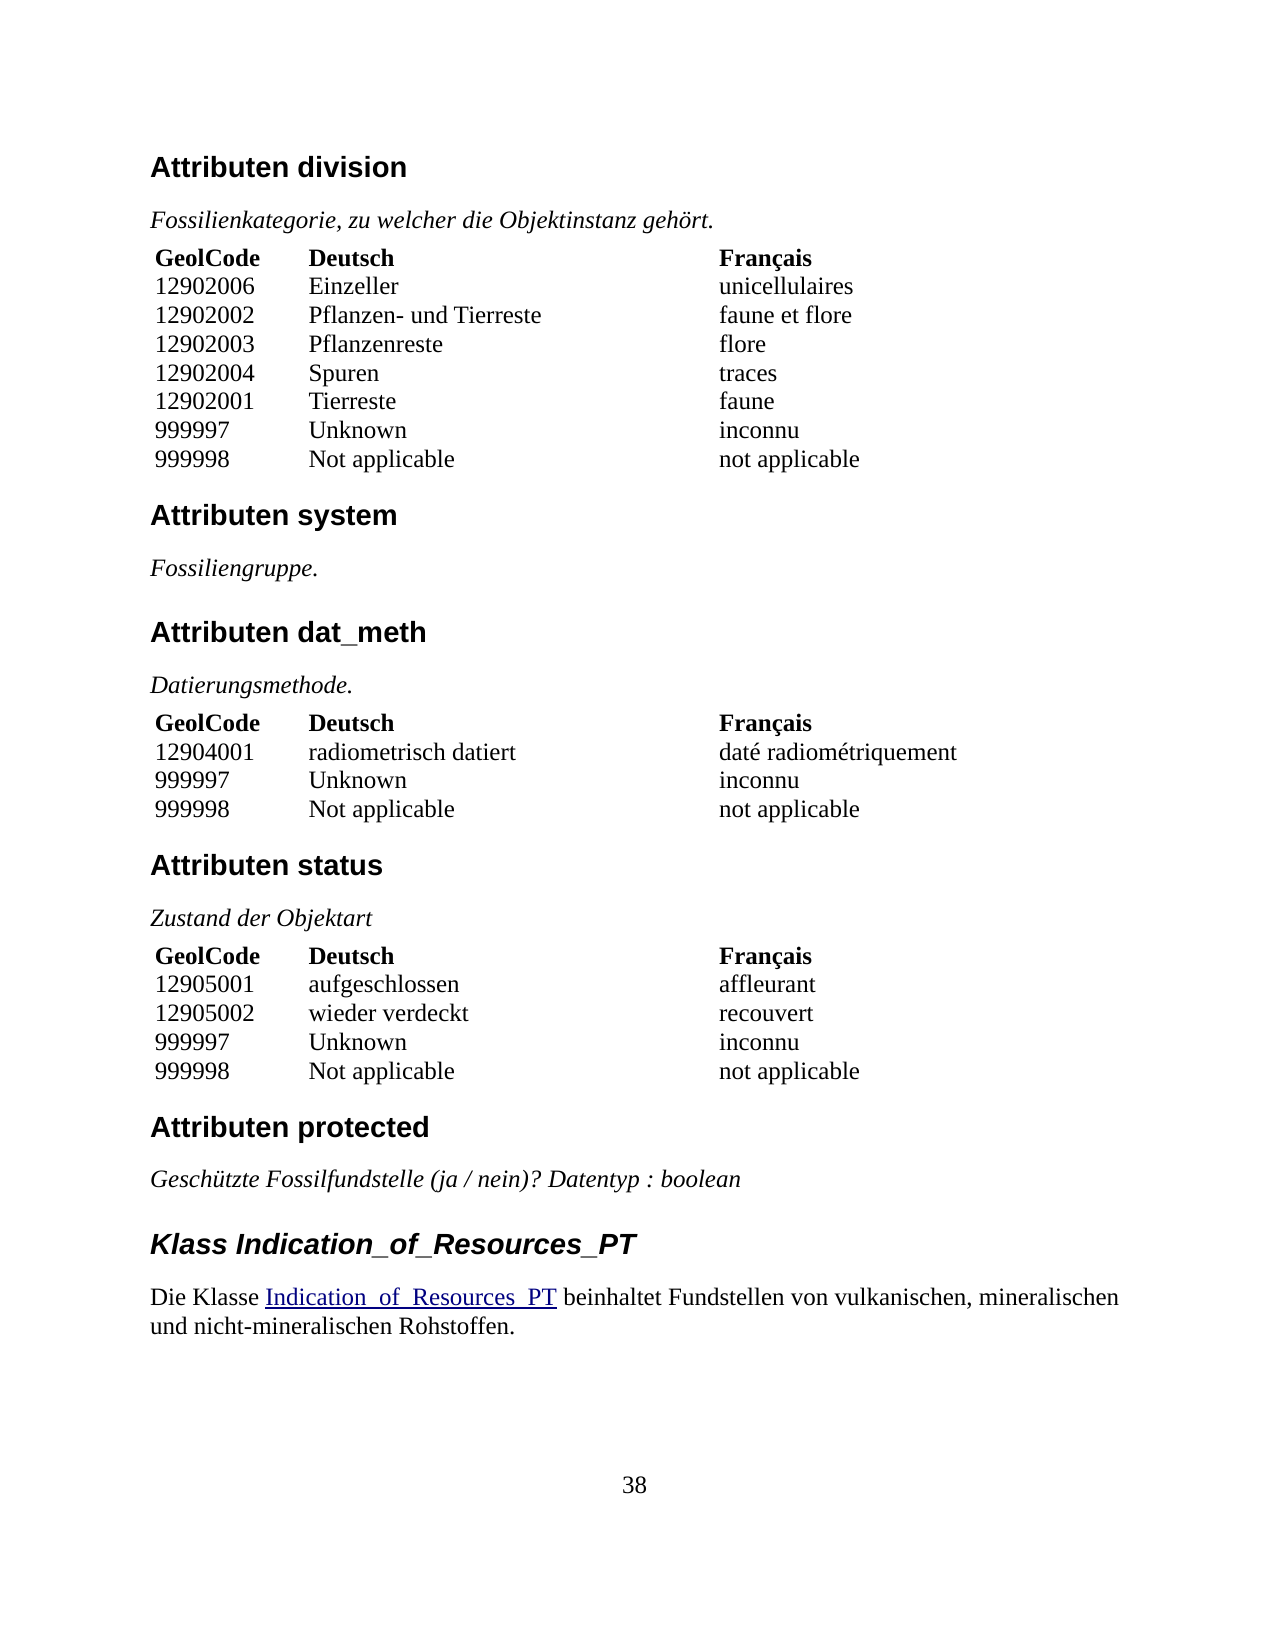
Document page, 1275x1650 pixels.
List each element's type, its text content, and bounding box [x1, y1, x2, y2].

table_cell Unknown [304, 766, 714, 794]
table_cell inconnu [714, 1027, 1125, 1056]
table_cell traces [714, 358, 1125, 386]
table_cell faune [714, 386, 1125, 415]
table_header GeolCode [150, 941, 304, 969]
table_cell recouvert [714, 998, 1125, 1027]
text Fossilienkategorie, zu welcher die Objektinstanz gehört. [150, 205, 1125, 234]
subtitle Attributen dat_meth [150, 615, 1125, 649]
text Datierungsmethode. [150, 670, 1125, 699]
table_cell Unknown [304, 415, 714, 444]
table_cell 999997 [150, 766, 304, 794]
subtitle Attributen protected [150, 1109, 1125, 1143]
table_cell affleurant [714, 970, 1125, 998]
table_cell 12902003 [150, 329, 304, 358]
table_cell Pflanzen- und Tierreste [304, 300, 714, 329]
table_cell aufgeschlossen [304, 970, 714, 998]
table_cell 999997 [150, 1027, 304, 1056]
table_header GeolCode [150, 243, 304, 271]
table_cell 999997 [150, 415, 304, 444]
subtitle Attributen division [150, 150, 1125, 183]
text Fossiliengruppe. [150, 553, 1125, 581]
subtitle Attributen system [150, 498, 1125, 531]
table_header GeolCode [150, 708, 304, 737]
table_cell Pflanzenreste [304, 329, 714, 358]
table_cell 12902006 [150, 271, 304, 300]
table_cell unicellulaires [714, 271, 1125, 300]
table_cell 12902002 [150, 300, 304, 329]
table_cell 12905002 [150, 998, 304, 1027]
table_cell 12902001 [150, 386, 304, 415]
table_cell daté radiométriquement [714, 737, 1125, 766]
table_header Français [714, 941, 1125, 969]
table_cell 12904001 [150, 737, 304, 766]
table_cell 999998 [150, 444, 304, 473]
table_cell Einzeller [304, 271, 714, 300]
table_header Deutsch [304, 243, 714, 271]
table_cell Not applicable [304, 794, 714, 823]
table_header Français [714, 243, 1125, 271]
subtitle Klass Indication_of_Resources_PT [150, 1227, 1125, 1261]
table_cell faune et flore [714, 300, 1125, 329]
table_header Français [714, 708, 1125, 737]
table_cell inconnu [714, 766, 1125, 794]
table_cell Spuren [304, 358, 714, 386]
text Geschützte Fossilfundstelle (ja / nein)? Datentyp : boolean [150, 1164, 1125, 1193]
table_cell not applicable [714, 1056, 1125, 1084]
table_header Deutsch [304, 941, 714, 969]
table_cell radiometrisch datiert [304, 737, 714, 766]
table_cell Unknown [304, 1027, 714, 1056]
text Zustand der Objektart [150, 903, 1125, 932]
text Die Klasse Indication_of_Resources_PT beinhaltet Fundstellen von vulkanischen, mineralischen und nicht-mineralischen Rohstoffen. [150, 1282, 1125, 1340]
table_cell flore [714, 329, 1125, 358]
table_cell not applicable [714, 444, 1125, 473]
table_cell inconnu [714, 415, 1125, 444]
table_cell Not applicable [304, 1056, 714, 1084]
table_header Deutsch [304, 708, 714, 737]
table_cell 12902004 [150, 358, 304, 386]
table_cell Not applicable [304, 444, 714, 473]
table_cell Tierreste [304, 386, 714, 415]
table_cell wieder verdeckt [304, 998, 714, 1027]
table_cell not applicable [714, 794, 1125, 823]
subtitle Attributen status [150, 848, 1125, 882]
table_cell 999998 [150, 1056, 304, 1084]
table_cell 12905001 [150, 970, 304, 998]
table_cell 999998 [150, 794, 304, 823]
